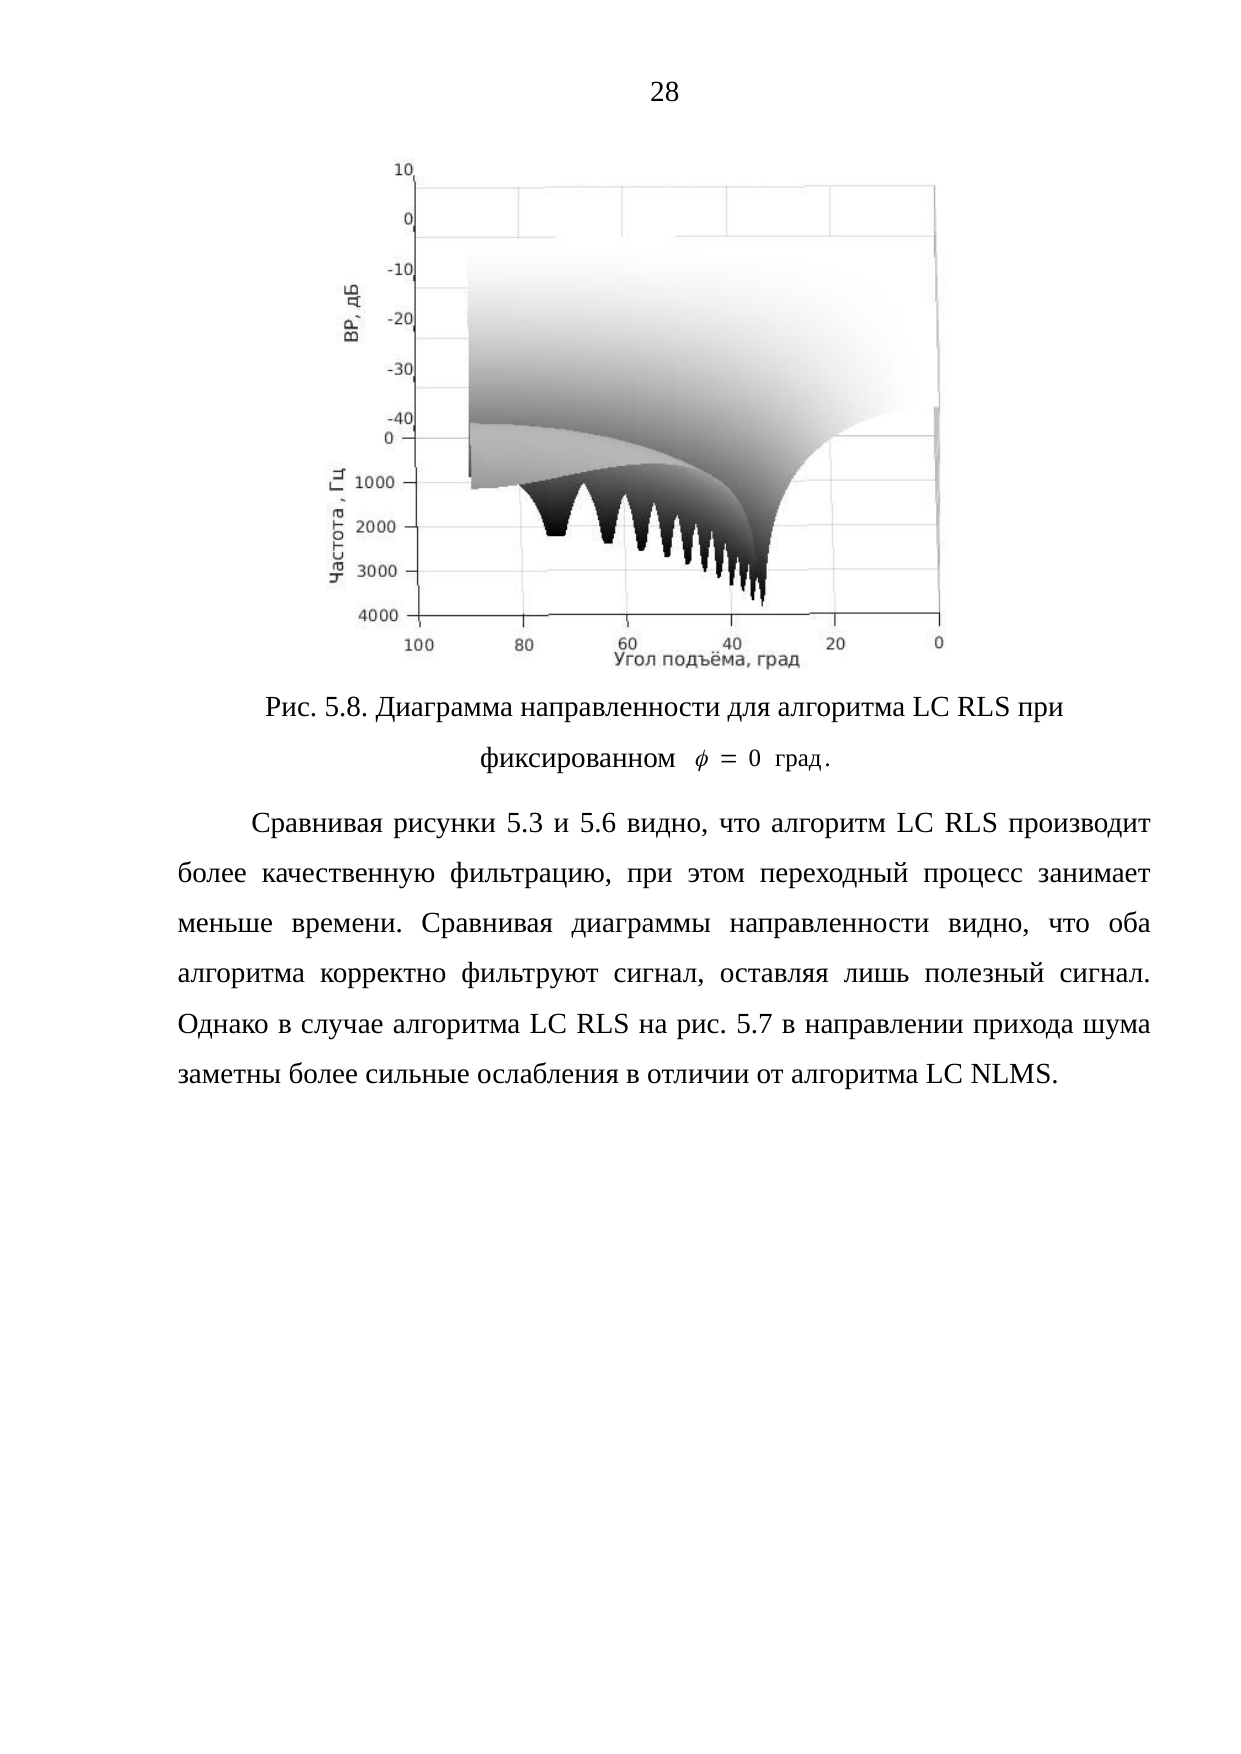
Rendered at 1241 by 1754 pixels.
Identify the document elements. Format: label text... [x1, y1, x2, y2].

text Сравнивая рисунки 5.3 и 5.6 видно, что алгоритм LC RLS производит более качественную фильтрацию, при этом переходный процесс занимает меньше времени. Сравнивая диаграммы направленности видно, что оба алгоритма корректно фильтруют сигнал, оставляя лишь полезный сигнал. Однако в случае алгоритма LC RLS на рис. 5.7 в направлении прихода шума заметны более сильные ослабления в отличии от алгоритма LC NLMS. [177, 805, 1152, 1090]
text Рис. 5.8. Диаграмма направленности для алгоритма LC RLS при фиксированном [177, 673, 1152, 773]
picture [326, 147, 1003, 673]
